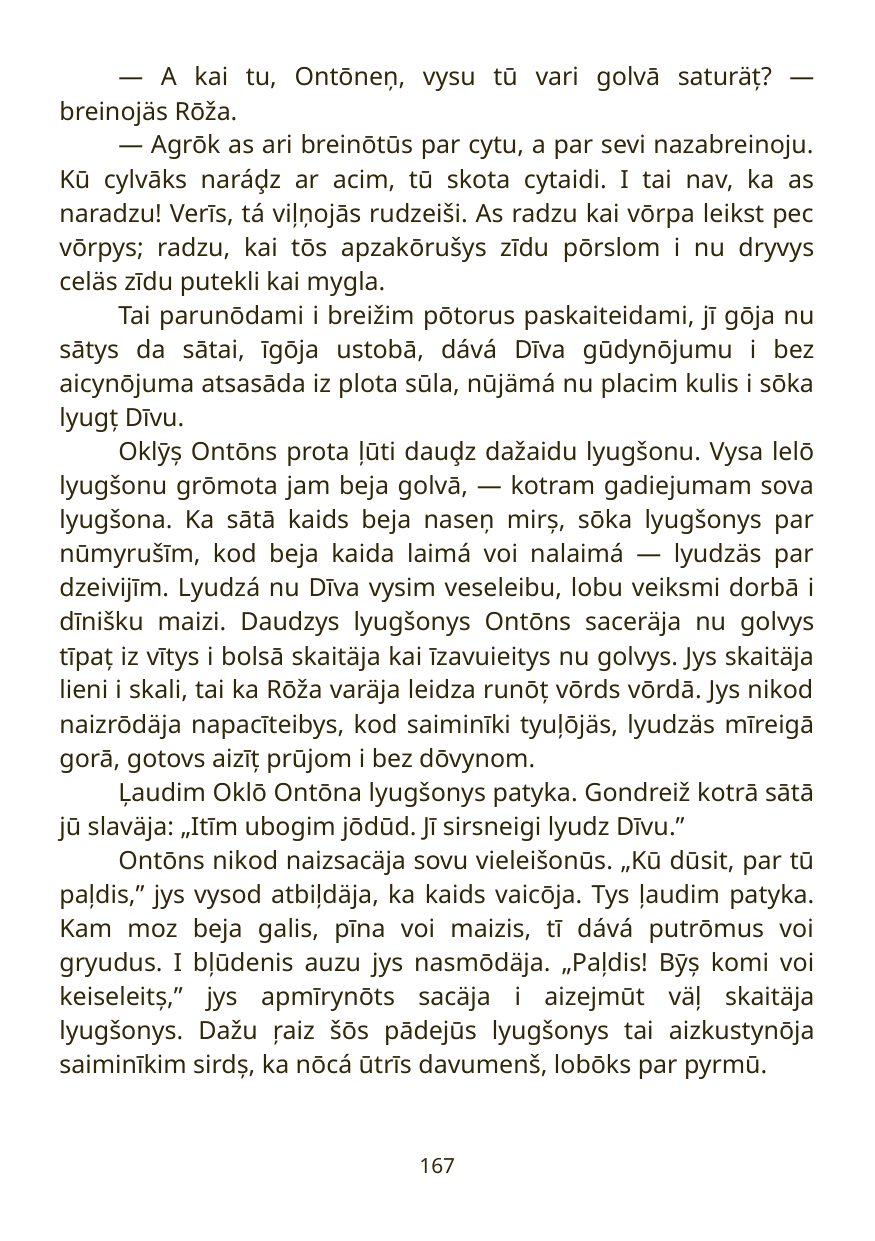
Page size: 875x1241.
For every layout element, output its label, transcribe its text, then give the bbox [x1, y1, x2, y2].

text — A kai tu, Ontōneņ, vysu tū vari golvā saturäț? — breinojäs Rōža. [59, 59, 815, 127]
text Ontōns nikod naizsacäja sovu vieleišonūs. „Kū dūsit, par tū paļdis,” jys vysod atbiļdäja, ka kaids vaicōja. Tys ļaudim patyka. Kam moz beja galis, pīna voi maizis, tī dává putrōmus voi gryudus. I bļūdenis auzu jys nasmōdäja. „Paļdis! Bȳș komi voi keiseleitș,” jys apmīrynōts sacäja i aizejmūt väļ skaitäja lyugšonys. Dažu ŗaiz šōs pādejūs lyugšonys tai aizkustynōja saiminīkim sirdș, ka nōcá ūtrīs davumenš, lobōks par pyrmū. [59, 842, 815, 1081]
text — Agrōk as ari breinōtūs par cytu, a par sevi nazabreinoju. Kū cylvāks naráḑz ar acim, tū skota cytaidi. I tai nav, ka as naradzu! Verīs, tá viļņojās rudzeiši. As radzu kai vōrpa leikst pec vōrpys; radzu, kai tōs apzakōrušys zīdu pōrslom i nu dryvys celäs zīdu putekli kai mygla. [59, 127, 815, 297]
text Ļaudim Oklō Ontōna lyugšonys patyka. Gondreiž kotrā sātā jū slaväja: „Itīm ubogim jōdūd. Jī sirsneigi lyudz Dīvu.” [59, 774, 815, 842]
text Tai parunōdami i breižim pōtorus paskaiteidami, jī gōja nu sātys da sātai, īgōja ustobā, dává Dīva gūdynōjumu i bez aicynōjuma atsasāda iz plota sūla, nūjämá nu placim kulis i sōka lyugț Dīvu. [59, 297, 815, 434]
text Oklȳș Ontōns prota ļūti dauḑz dažaidu lyugšonu. Vysa lelō lyugšonu grōmota jam beja golvā, — kotram gadiejumam sova lyugšona. Ka sātā kaids beja naseņ mirș, sōka lyugšonys par nūmyrušīm, kod beja kaida laimá voi nalaimá — lyudzäs par dzeivijīm. Lyudzá nu Dīva vysim veseleibu, lobu veiksmi dorbā i dīnišku maizi. Daudzys lyugšonys Ontōns saceräja nu golvys tīpaț iz vītys i bolsā skaitäja kai īzavuieitys nu golvys. Jys skaitäja lieni i skali, tai ka Rōža varäja leidza runōț vōrds vōrdā. Jys nikod naizrōdäja napacīteibys, kod saiminīki tyuļōjäs, lyudzäs mīreigā gorā, gotovs aizīț prūjom i bez dōvynom. [59, 434, 815, 774]
